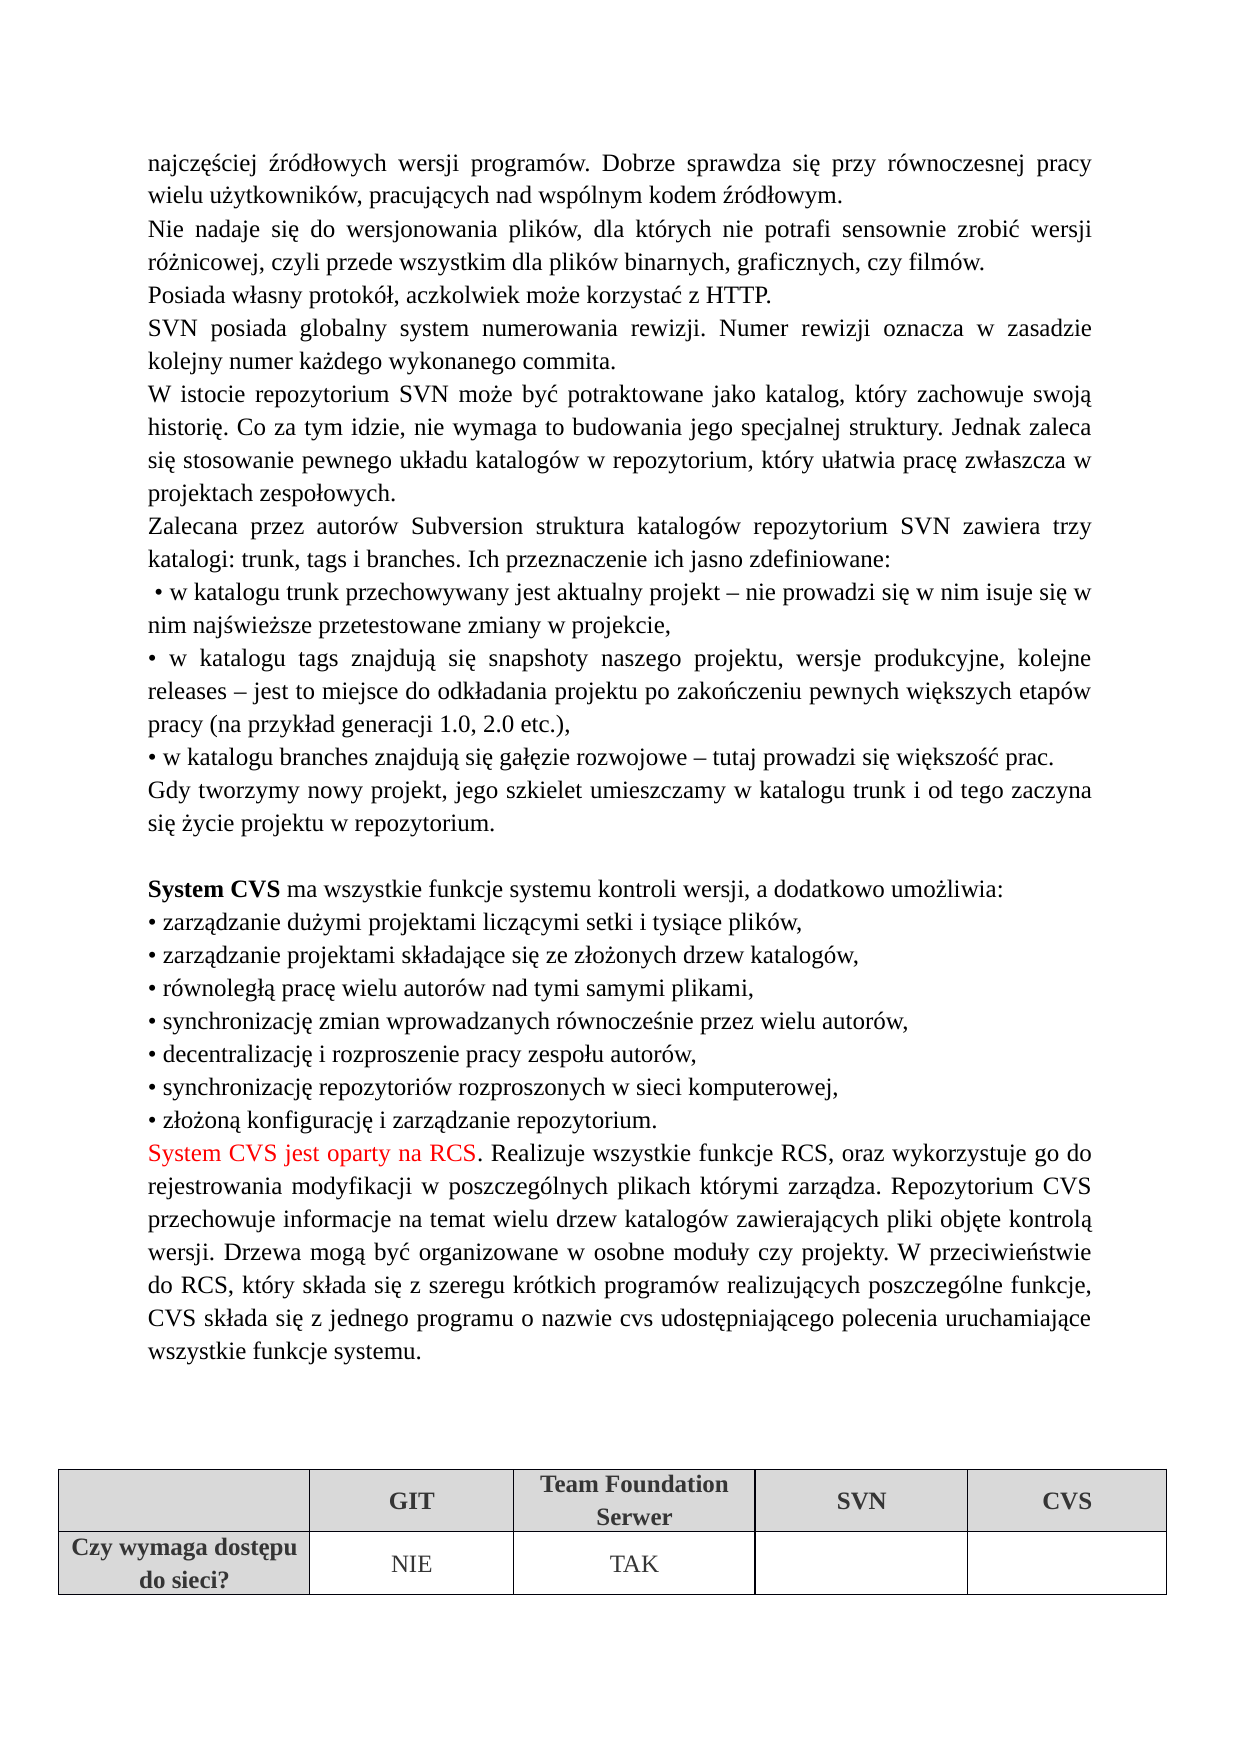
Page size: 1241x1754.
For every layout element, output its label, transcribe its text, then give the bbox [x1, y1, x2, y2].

table_header CVS [968, 1470, 1166, 1531]
text • złożoną konfigurację i zarządzanie repozytorium. [148, 1105, 1093, 1134]
text • równoległą pracę wielu autorów nad tymi samymi plikami, [148, 973, 1093, 1002]
table_cell TAK [514, 1532, 754, 1594]
table_header GIT [310, 1470, 513, 1531]
text W istocie repozytorium SVN może być potraktowane jako katalog, który zachowuje swoją historię. Co za tym idzie, nie wymaga to budowania jego specjalnej struktury. Jednak zaleca się stosowanie pewnego układu katalogów w repozytorium, który ułatwia pracę zwłaszcza w projektach zespołowych. [148, 379, 1093, 507]
text • w katalogu trunk przechowywany jest aktualny projekt – nie prowadzi się w nim isuje się w nim najświeższe przetestowane zmiany w projekcie, [148, 577, 1093, 639]
text Nie nadaje się do wersjonowania plików, dla których nie potrafi sensownie zrobić wersji różnicowej, czyli przede wszystkim dla plików binarnych, graficznych, czy filmów. [148, 214, 1093, 275]
text Posiada własny protokół, aczkolwiek może korzystać z HTTP. [148, 280, 1093, 308]
text Zalecana przez autorów Subversion struktura katalogów repozytorium SVN zawiera trzy katalogi: trunk, tags i branches. Ich przeznaczenie ich jasno zdefiniowane: [148, 511, 1093, 573]
text • synchronizację zmian wprowadzanych równocześnie przez wielu autorów, [148, 1006, 1093, 1035]
text • zarządzanie projektami składające się ze złożonych drzew katalogów, [148, 940, 1093, 969]
table_cell [756, 1532, 967, 1594]
text System CVS jest oparty na RCS. Realizuje wszystkie funkcje RCS, oraz wykorzystuje go do rejestrowania modyfikacji w poszczególnych plikach którymi zarządza. Repozytorium CVS przechowuje informacje na temat wielu drzew katalogów zawierających pliki objęte kontrolą wersji. Drzewa mogą być organizowane w osobne moduły czy projekty. W przeciwieństwie do RCS, który składa się z szeregu krótkich programów realizujących poszczególne funkcje, CVS składa się z jednego programu o nazwie cvs udostępniającego polecenia uruchamiające wszystkie funkcje systemu. [148, 1138, 1093, 1365]
text • zarządzanie dużymi projektami liczącymi setki i tysiące plików, [148, 907, 1093, 936]
table_cell Czy wymaga dostępu do sieci? [59, 1532, 309, 1594]
text • decentralizację i rozproszenie pracy zespołu autorów, [148, 1039, 1093, 1068]
text najczęściej źródłowych wersji programów. Dobrze sprawdza się przy równoczesnej pracy wielu użytkowników, pracujących nad wspólnym kodem źródłowym. [148, 148, 1093, 209]
table_cell NIE [310, 1532, 513, 1594]
text • synchronizację repozytoriów rozproszonych w sieci komputerowej, [148, 1072, 1093, 1101]
table_header SVN [756, 1470, 967, 1531]
text Gdy tworzymy nowy projekt, jego szkielet umieszczamy w katalogu trunk i od tego zaczyna się życie projektu w repozytorium. [148, 775, 1093, 837]
text SVN posiada globalny system numerowania rewizji. Numer rewizji oznacza w zasadzie kolejny numer każdego wykonanego commita. [148, 313, 1093, 374]
table_header Team Foundation Serwer [514, 1470, 754, 1531]
text • w katalogu tags znajdują się snapshoty naszego projektu, wersje produkcyjne, kolejne releases – jest to miejsce do odkładania projektu po zakończeniu pewnych większych etapów pracy (na przykład generacji 1.0, 2.0 etc.), [148, 643, 1093, 738]
text • w katalogu branches znajdują się gałęzie rozwojowe – tutaj prowadzi się większość prac. [148, 742, 1093, 771]
table_header [59, 1470, 309, 1531]
text System CVS ma wszystkie funkcje systemu kontroli wersji, a dodatkowo umożliwia: [148, 874, 1093, 903]
table_cell [968, 1532, 1166, 1594]
